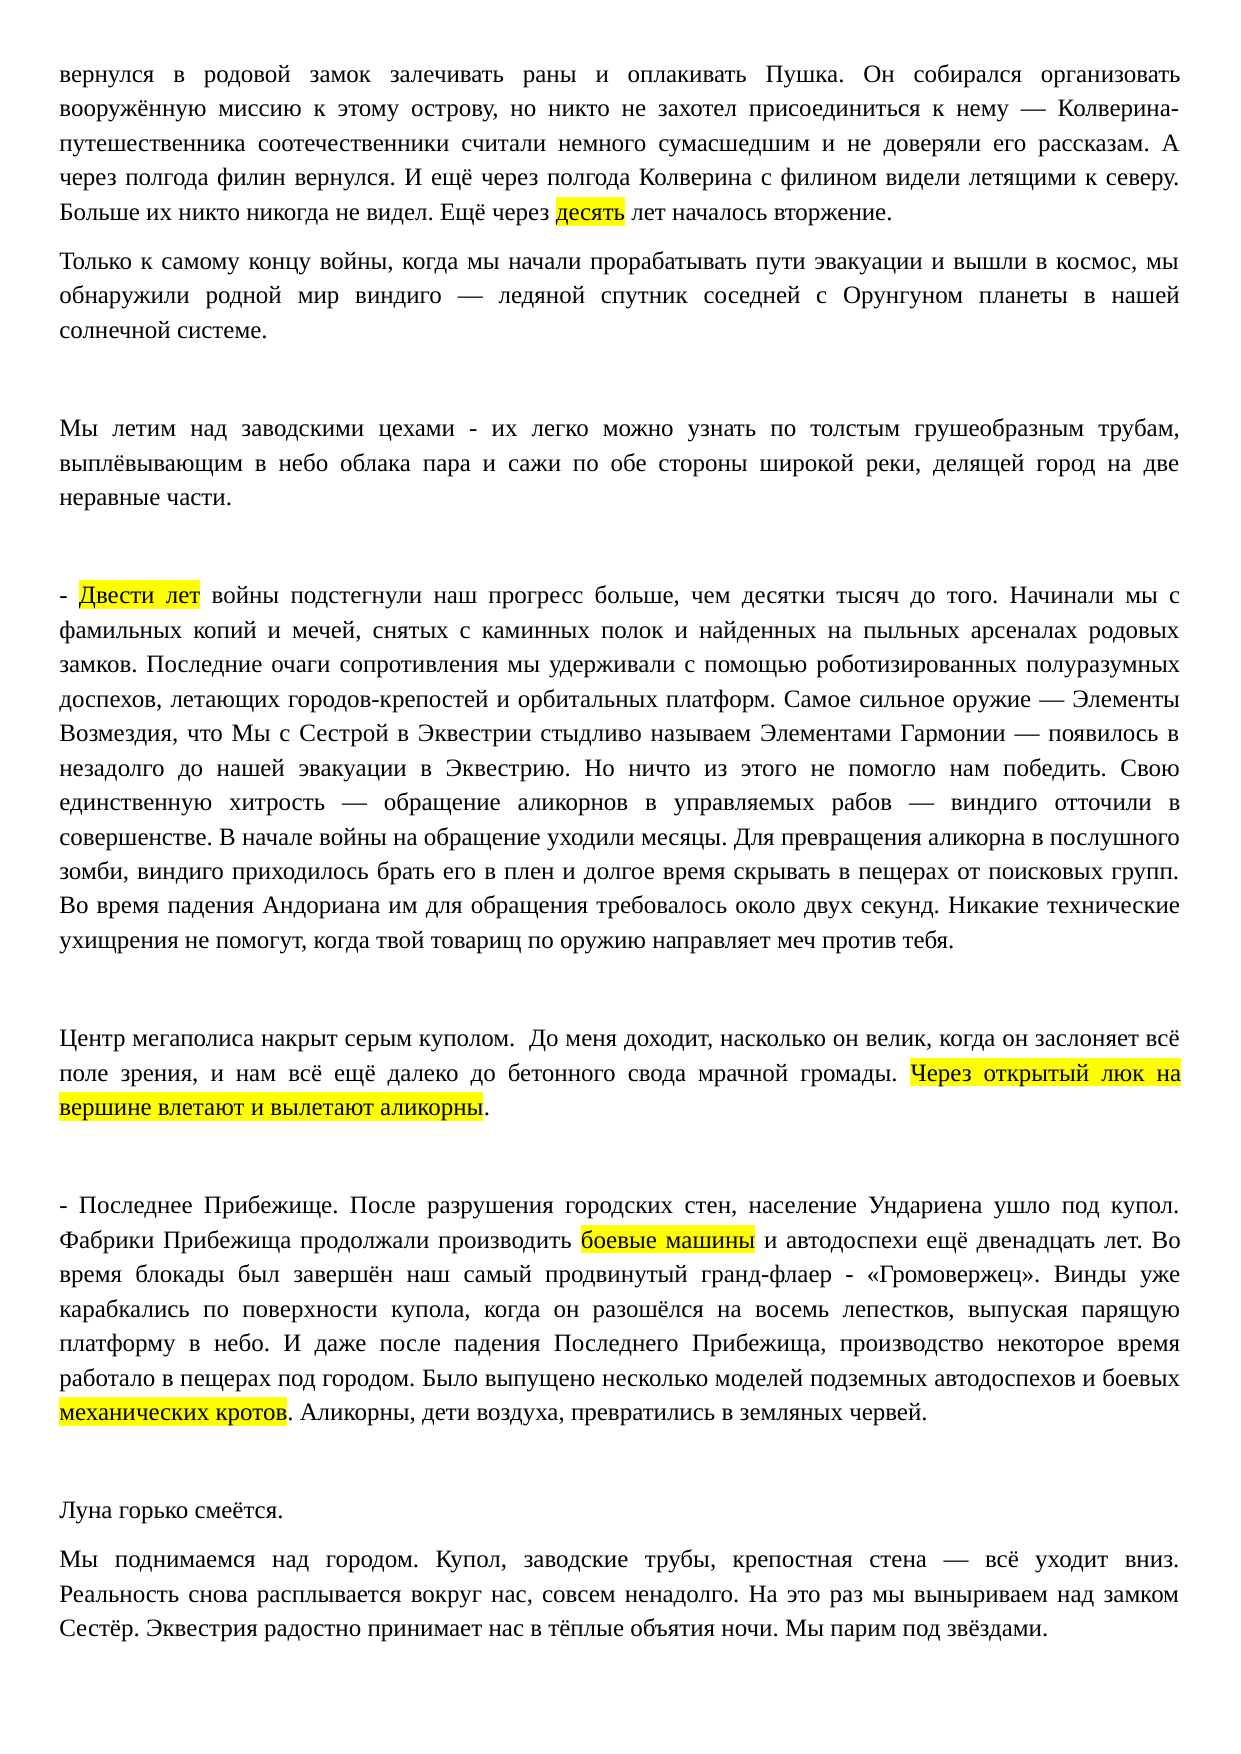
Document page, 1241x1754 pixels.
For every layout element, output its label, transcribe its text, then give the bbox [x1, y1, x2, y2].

text - Двести лет войны подстегнули наш прогресс больше, чем десятки тысяч до того. Начинали мы с фамильных копий и мечей, снятых с каминных полок и найденных на пыльных арсеналах родовых замков. Последние очаги сопротивления мы удерживали с помощью роботизированных полуразумных доспехов, летающих городов-крепостей и орбитальных платформ. Самое сильное оружие — Элементы Возмездия, что Мы с Сестрой в Эквестрии стыдливо называем Элементами Гармонии — появилось в незадолго до нашей эвакуации в Эквестрию. Но ничто из этого не помогло нам победить. Свою единственную хитрость — обращение аликорнов в управляемых рабов — виндиго отточили в совершенстве. В начале войны на обращение уходили месяцы. Для превращения аликорна в послушного зомби, виндиго приходилось брать его в плен и долгое время скрывать в пещерах от поисковых групп. Во время падения Андориана им для обращения требовалось около двух секунд. Никакие технические ухищрения не помогут, когда твой товарищ по оружию направляет меч против тебя. [59, 580, 1181, 954]
text Мы летим над заводскими цехами - их легко можно узнать по толстым грушеобразным трубам, выплёвывающим в небо облака пара и сажи по обе стороны широкой реки, делящей город на две неравные части. [59, 413, 1181, 511]
text вернулся в родовой замок залечивать раны и оплакивать Пушка. Он собирался организовать вооружённую миссию к этому острову, но никто не захотел присоединиться к нему — Колверина-путешественника соотечественники считали немного сумасшедшим и не доверяли его рассказам. А через полгода филин вернулся. И ещё через полгода Колверина с филином видели летящими к северу. Больше их никто никогда не видел. Ещё через десять лет началось вторжение. [59, 59, 1181, 226]
text Луна горько смеётся. [59, 1495, 1181, 1524]
text - Последнее Прибежище. После разрушения городских стен, население Ундариена ушло под купол. Фабрики Прибежища продолжали производить боевые машины и автодоспехи ещё двенадцать лет. Во время блокады был завершён наш самый продвинутый гранд-флаер - «Громовержец». Винды уже карабкались по поверхности купола, когда он разошёлся на восемь лепестков, выпуская парящую платформу в небо. И даже после падения Последнего Прибежища, производство некоторое время работало в пещерах под городом. Было выпущено несколько моделей подземных автодоспехов и боевых механических кротов. Аликорны, дети воздуха, превратились в земляных червей. [59, 1190, 1181, 1426]
text Центр мегаполиса накрыт серым куполом. До меня доходит, насколько он велик, когда он заслоняет всё поле зрения, и нам всё ещё далеко до бетонного свода мрачной громады. Через открытый люк на вершине влетают и вылетают аликорны. [59, 1023, 1181, 1121]
text Только к самому концу войны, когда мы начали прорабатывать пути эвакуации и вышли в космос, мы обнаружили родной мир виндиго — ледяной спутник соседней с Орунгуном планеты в нашей солнечной системе. [59, 246, 1181, 344]
text Мы поднимаемся над городом. Купол, заводские трубы, крепостная стена — всё уходит вниз. Реальность снова расплывается вокруг нас, совсем ненадолго. На это раз мы выныриваем над замком Сестёр. Эквестрия радостно принимает нас в тёплые объятия ночи. Мы парим под звёздами. [59, 1544, 1181, 1642]
